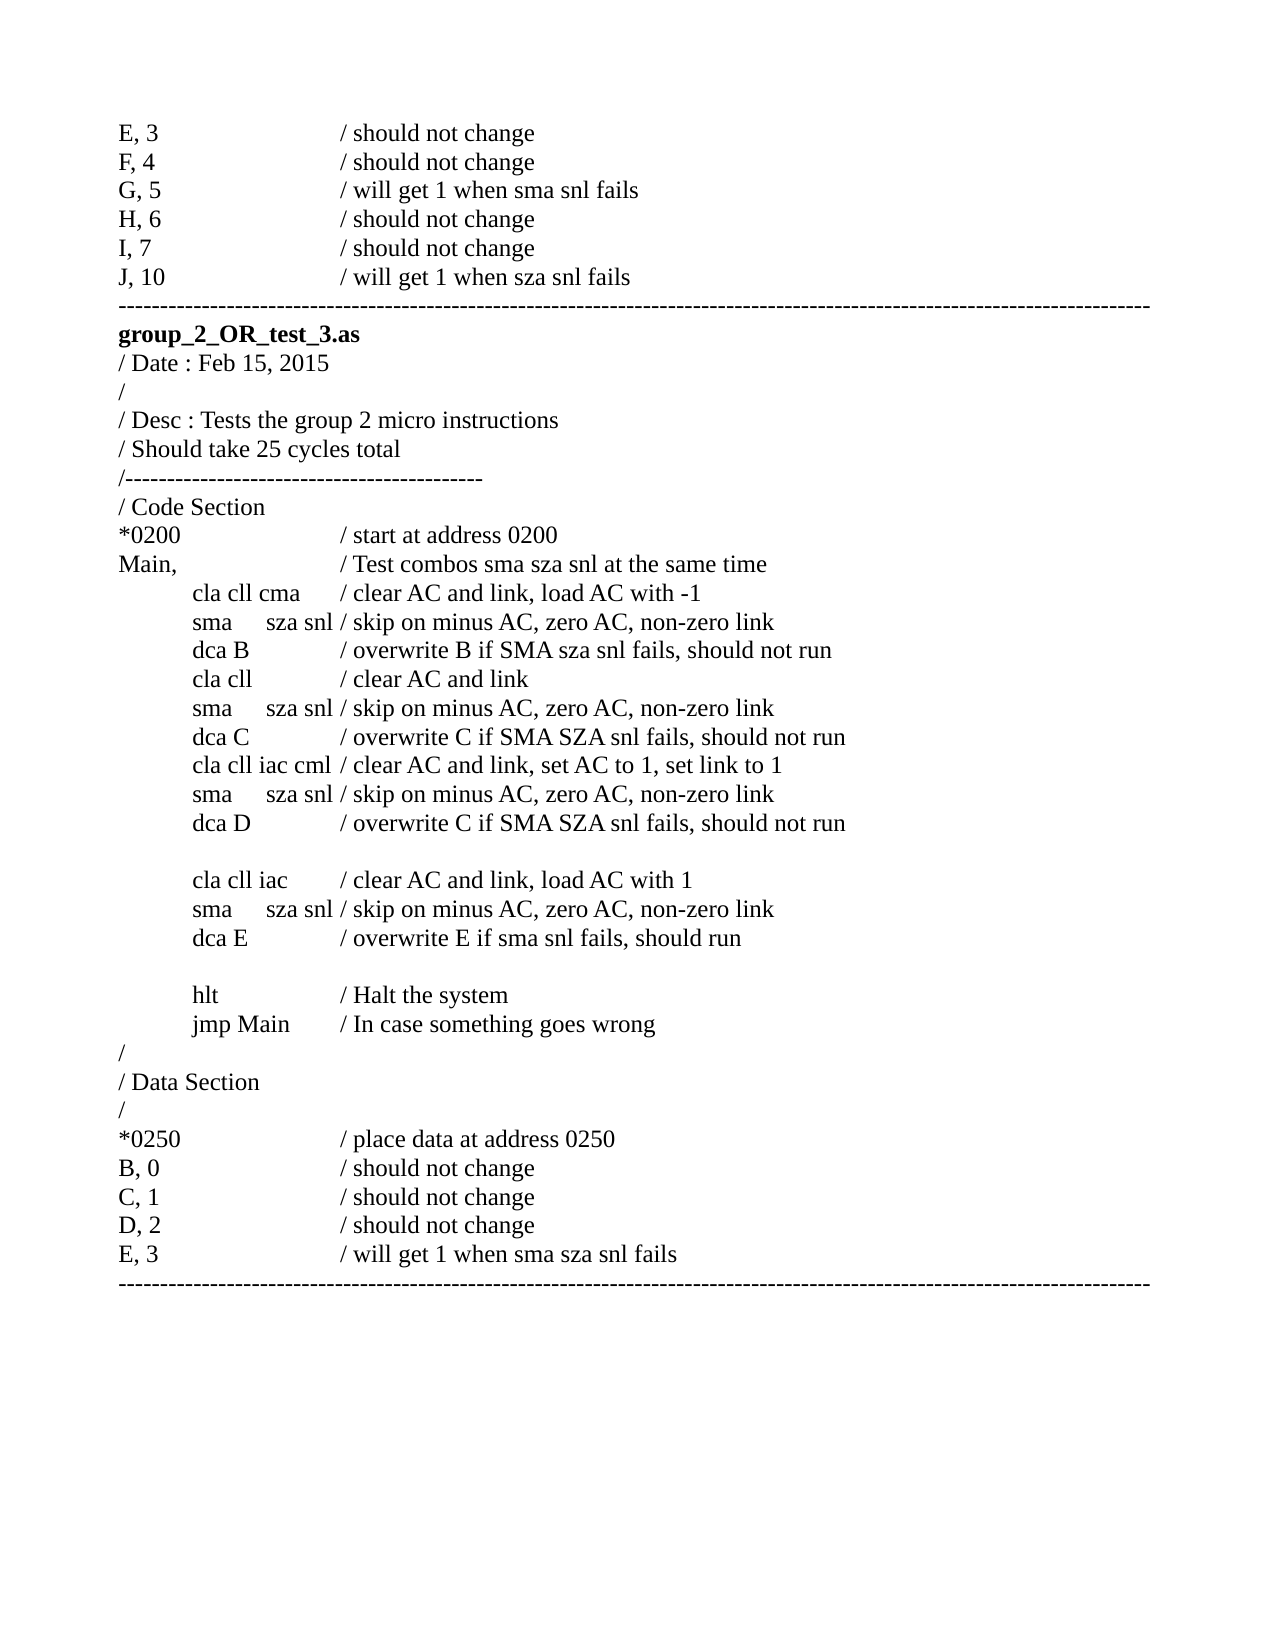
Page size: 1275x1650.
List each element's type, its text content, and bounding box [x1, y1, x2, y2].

text / Date : Feb 15, 2015 [118, 348, 1157, 377]
text *0200 / start at address 0200 [118, 521, 1157, 549]
text ---------------------------------------------------------------------------------------------------------------------------- [118, 291, 1157, 319]
text Main, / Test combos sma sza snl at the same time [118, 549, 1157, 578]
text dca B / overwrite B if SMA sza snl fails, should not run [118, 636, 1157, 664]
text cla cll cma / clear AC and link, load AC with -1 [118, 578, 1157, 607]
text / Data Section [118, 1067, 1157, 1096]
text sma sza snl / skip on minus AC, zero AC, non-zero link [118, 894, 1157, 923]
text cla cll iac / clear AC and link, load AC with 1 [118, 866, 1157, 894]
text G, 5 / will get 1 when sma snl fails [118, 176, 1157, 204]
text J, 10 / will get 1 when sza snl fails [118, 262, 1157, 291]
text hlt / Halt the system [118, 981, 1157, 1009]
text cla cll / clear AC and link [118, 664, 1157, 693]
text sma sza snl / skip on minus AC, zero AC, non-zero link [118, 779, 1157, 808]
text D, 2 / should not change [118, 1211, 1157, 1239]
text I, 7 / should not change [118, 233, 1157, 262]
text group_2_OR_test_3.as [118, 319, 1157, 348]
text F, 4 / should not change [118, 147, 1157, 176]
text dca C / overwrite C if SMA SZA snl fails, should not run [118, 722, 1157, 751]
text / [118, 1096, 1157, 1124]
text / Desc : Tests the group 2 micro instructions [118, 406, 1157, 434]
text / [118, 377, 1157, 406]
text B, 0 / should not change [118, 1153, 1157, 1182]
text cla cll iac cml / clear AC and link, set AC to 1, set link to 1 [118, 751, 1157, 779]
text / Should take 25 cycles total [118, 434, 1157, 463]
text sma sza snl / skip on minus AC, zero AC, non-zero link [118, 693, 1157, 722]
text E, 3 / should not change [118, 118, 1157, 147]
text C, 1 / should not change [118, 1182, 1157, 1211]
text / [118, 1038, 1157, 1067]
text ---------------------------------------------------------------------------------------------------------------------------- [118, 1268, 1157, 1297]
text sma sza snl / skip on minus AC, zero AC, non-zero link [118, 607, 1157, 636]
text jmp Main / In case something goes wrong [118, 1009, 1157, 1038]
text *0250 / place data at address 0250 [118, 1124, 1157, 1153]
text / Code Section [118, 492, 1157, 521]
text dca D / overwrite C if SMA SZA snl fails, should not run [118, 808, 1157, 837]
text H, 6 / should not change [118, 204, 1157, 233]
text E, 3 / will get 1 when sma sza snl fails [118, 1239, 1157, 1268]
text dca E / overwrite E if sma snl fails, should run [118, 923, 1157, 952]
text /------------------------------------------- [118, 463, 1157, 492]
